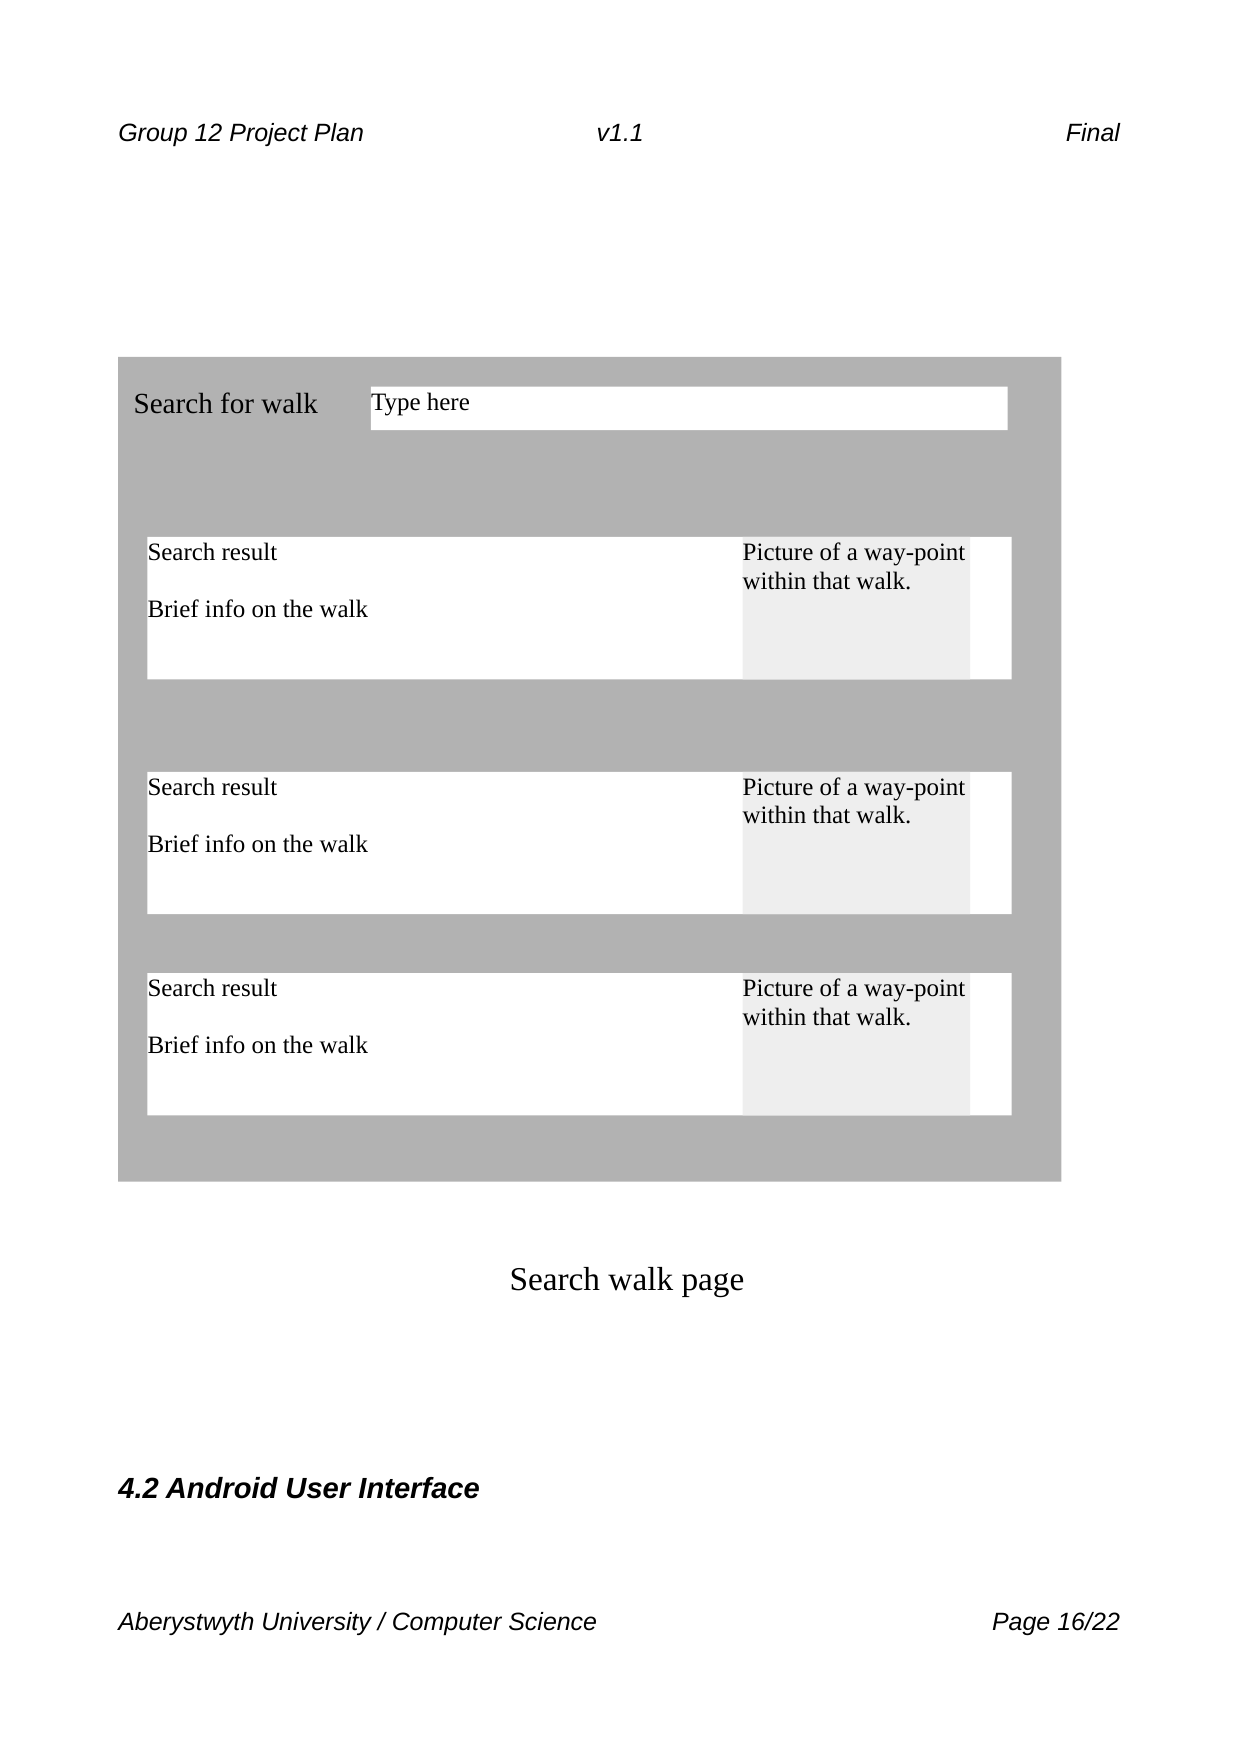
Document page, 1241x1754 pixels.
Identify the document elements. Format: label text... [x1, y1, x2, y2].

subtitle 4.2 Android User Interface [118, 1471, 1122, 1505]
